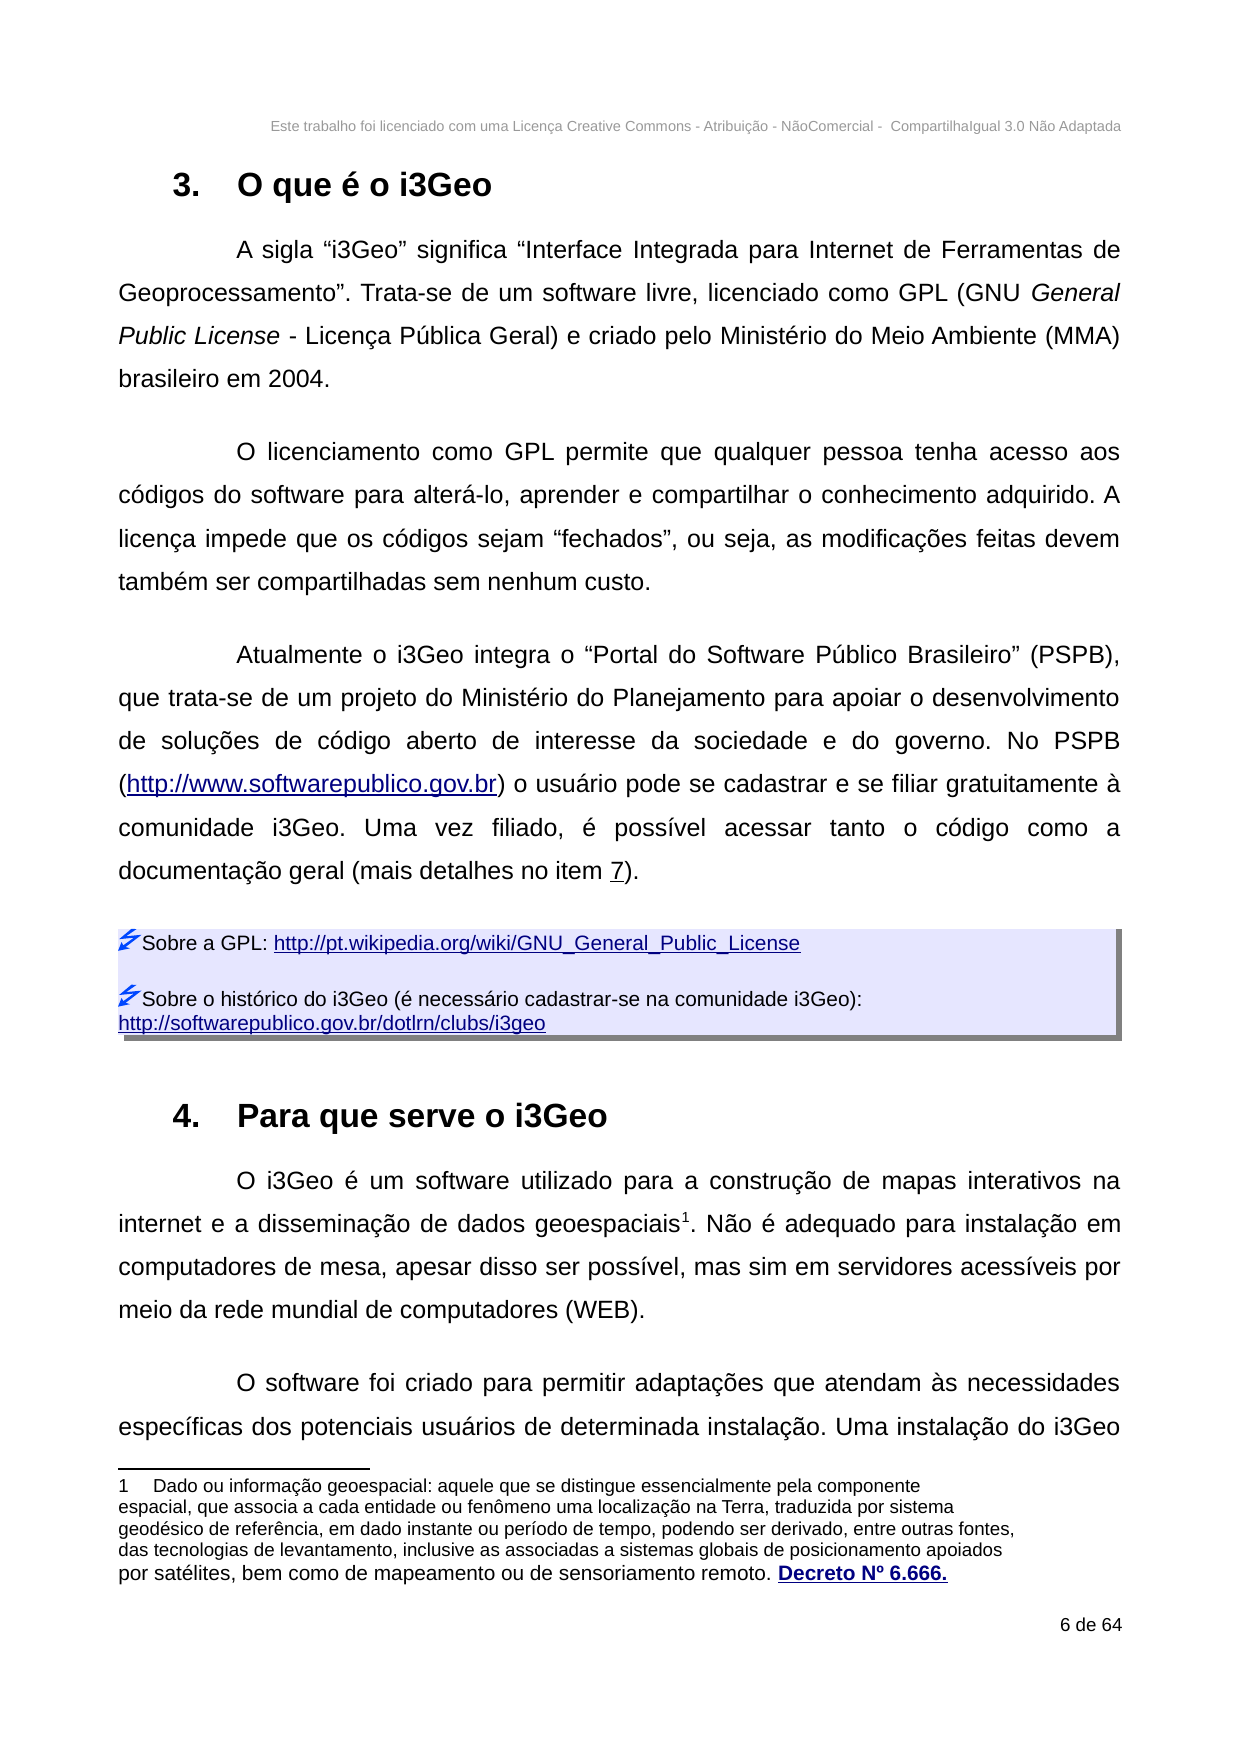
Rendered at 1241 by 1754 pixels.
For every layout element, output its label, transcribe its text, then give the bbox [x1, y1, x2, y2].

text Atualmente o i3Geo integra o “Portal do Software Público Brasileiro” (PSPB), que trata-se de um projeto do Ministério do Planejamento para apoiar o desenvolvimento de soluções de código aberto de interesse da sociedade e do governo. No PSPB (http://www.softwarepublico.gov.br) o usuário pode se cadastrar e se filiar gratuitamente à comunidade i3Geo. Uma vez filiado, é possível acessar tanto o código como a documentação geral (mais detalhes no item 7). [118, 640, 1122, 884]
text O licenciamento como GPL permite que qualquer pessoa tenha acesso aos códigos do software para alterá-lo, aprender e compartilhar o conhecimento adquirido. A licença impede que os códigos sejam “fechados”, ou seja, as modificações feitas devem também ser compartilhadas sem nenhum custo. [118, 437, 1122, 596]
text espacial, que associa a cada entidade ou fenômeno uma localização na Terra, traduzida por sistema [118, 1496, 1122, 1518]
text por satélites, bem como de mapeamento ou de sensoriamento remoto. Decreto Nº 6.666. [118, 1561, 1122, 1585]
text Dado ou informação geoespacial: aquele que se distingue essencialmente pela componente [118, 1474, 1122, 1496]
text O i3Geo é um software utilizado para a construção de mapas interativos na internet e a disseminação de dados geoespaciais. Não é adequado para instalação em computadores de mesa, apesar disso ser possível, mas sim em servidores acessíveis por meio da rede mundial de computadores (WEB). [118, 1166, 1122, 1324]
text O software foi criado para permitir adaptações que atendam às necessidades específicas dos potenciais usuários de determinada instalação. Uma instalação do i3Geo [118, 1368, 1122, 1440]
text geodésico de referência, em dado instante ou período de tempo, podendo ser derivado, entre outras fontes, [118, 1518, 1122, 1539]
text das tecnologias de levantamento, inclusive as associadas a sistemas globais de posicionamento apoiados [118, 1539, 1122, 1561]
text A sigla “i3Geo” significa “Interface Integrada para Internet de Ferramentas de Geoprocessamento”. Trata-se de um software livre, licenciado como GPL (GNU General Public License - Licença Pública Geral) e criado pelo Ministério do Meio Ambiente (MMA) brasileiro em 2004. [118, 235, 1122, 393]
text Sobre o histórico do i3Geo (é necessário cadastrar-se na comunidade i3Geo): http://softwarepublico.gov.br/dotlrn/clubs/i3geo [118, 985, 1116, 1035]
subtitle O que é o i3Geo [163, 164, 1077, 203]
text Sobre a GPL: http://pt.wikipedia.org/wiki/GNU_General_Public_License [118, 929, 1116, 955]
subtitle Para que serve o i3Geo [163, 1095, 1077, 1134]
